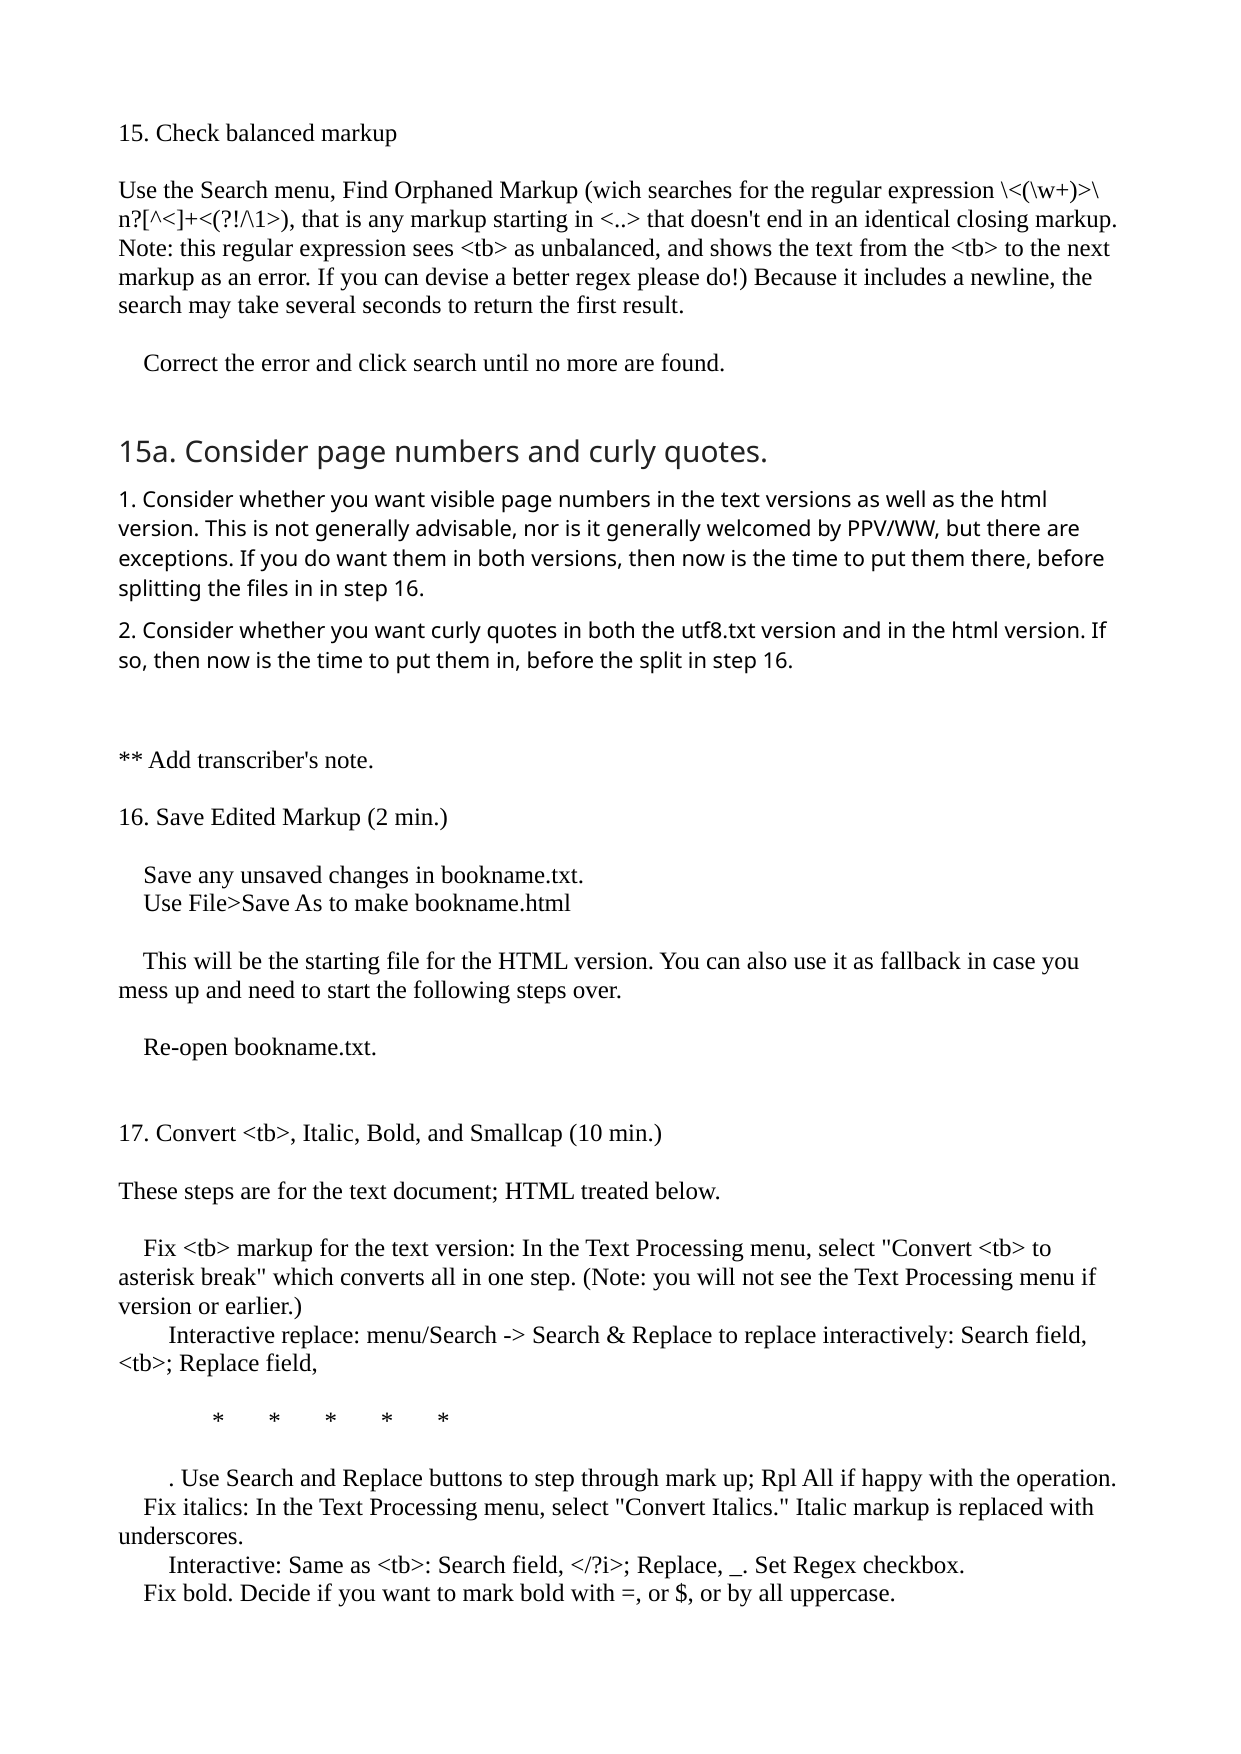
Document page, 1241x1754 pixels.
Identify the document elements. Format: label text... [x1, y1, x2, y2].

text These steps are for the text document; HTML treated below. [118, 1176, 1122, 1205]
text Fix italics: In the Text Processing menu, select "Convert Italics." Italic markup is replaced with underscores. [118, 1492, 1122, 1550]
text * * * * * [118, 1406, 1122, 1435]
text 16. Save Edited Markup (2 min.) [118, 802, 1122, 831]
text Use the Search menu, Find Orphaned Markup (wich searches for the regular expression \<(\w+)>\n?[^<]+<(?!/\1>), that is any markup starting in <..> that doesn't end in an identical closing markup. Note: this regular expression sees <tb> as unbalanced, and shows the text from the <tb> to the next markup as an error. If you can devise a better regex please do!) Because it includes a newline, the search may take several seconds to return the first result. [118, 176, 1122, 319]
text . Use Search and Replace buttons to step through mark up; Rpl All if happy with the operation. [118, 1463, 1122, 1492]
text This will be the starting file for the HTML version. You can also use it as fallback in case you mess up and need to start the following steps over. [118, 946, 1122, 1003]
text Interactive replace: menu/Search -> Search & Replace to replace interactively: Search field, <tb>; Replace field, [118, 1320, 1122, 1377]
subtitle 15a. Consider page numbers and curly quotes. [118, 431, 1122, 471]
text 2. Consider whether you want curly quotes in both the utf8.txt version and in the html version. If so, then now is the time to put them in, before the split in step 16. [118, 615, 1122, 675]
text Fix bold. Decide if you want to mark bold with =, or $, or by all uppercase. [118, 1578, 1122, 1607]
text Use File>Save As to make bookname.html [118, 888, 1122, 917]
text Correct the error and click search until no more are found. [118, 348, 1122, 377]
text 17. Convert <tb>, Italic, Bold, and Smallcap (10 min.) [118, 1118, 1122, 1147]
text ** Add transcriber's note. [118, 745, 1122, 773]
text Re-open bookname.txt. [118, 1032, 1122, 1061]
text 1. Consider whether you want visible page numbers in the text versions as well as the html version. This is not generally advisable, nor is it generally welcomed by PPV/WW, but there are exceptions. If you do want them in both versions, then now is the time to put them there, before splitting the files in in step 16. [118, 483, 1122, 603]
text Fix <tb> markup for the text version: In the Text Processing menu, select "Convert <tb> to asterisk break" which converts all in one step. (Note: you will not see the Text Processing menu if version or earlier.) [118, 1233, 1122, 1320]
text Save any unsaved changes in bookname.txt. [118, 860, 1122, 888]
text 15. Check balanced markup [118, 118, 1122, 147]
text Interactive: Same as <tb>: Search field, </?i>; Replace, _. Set Regex checkbox. [118, 1550, 1122, 1578]
